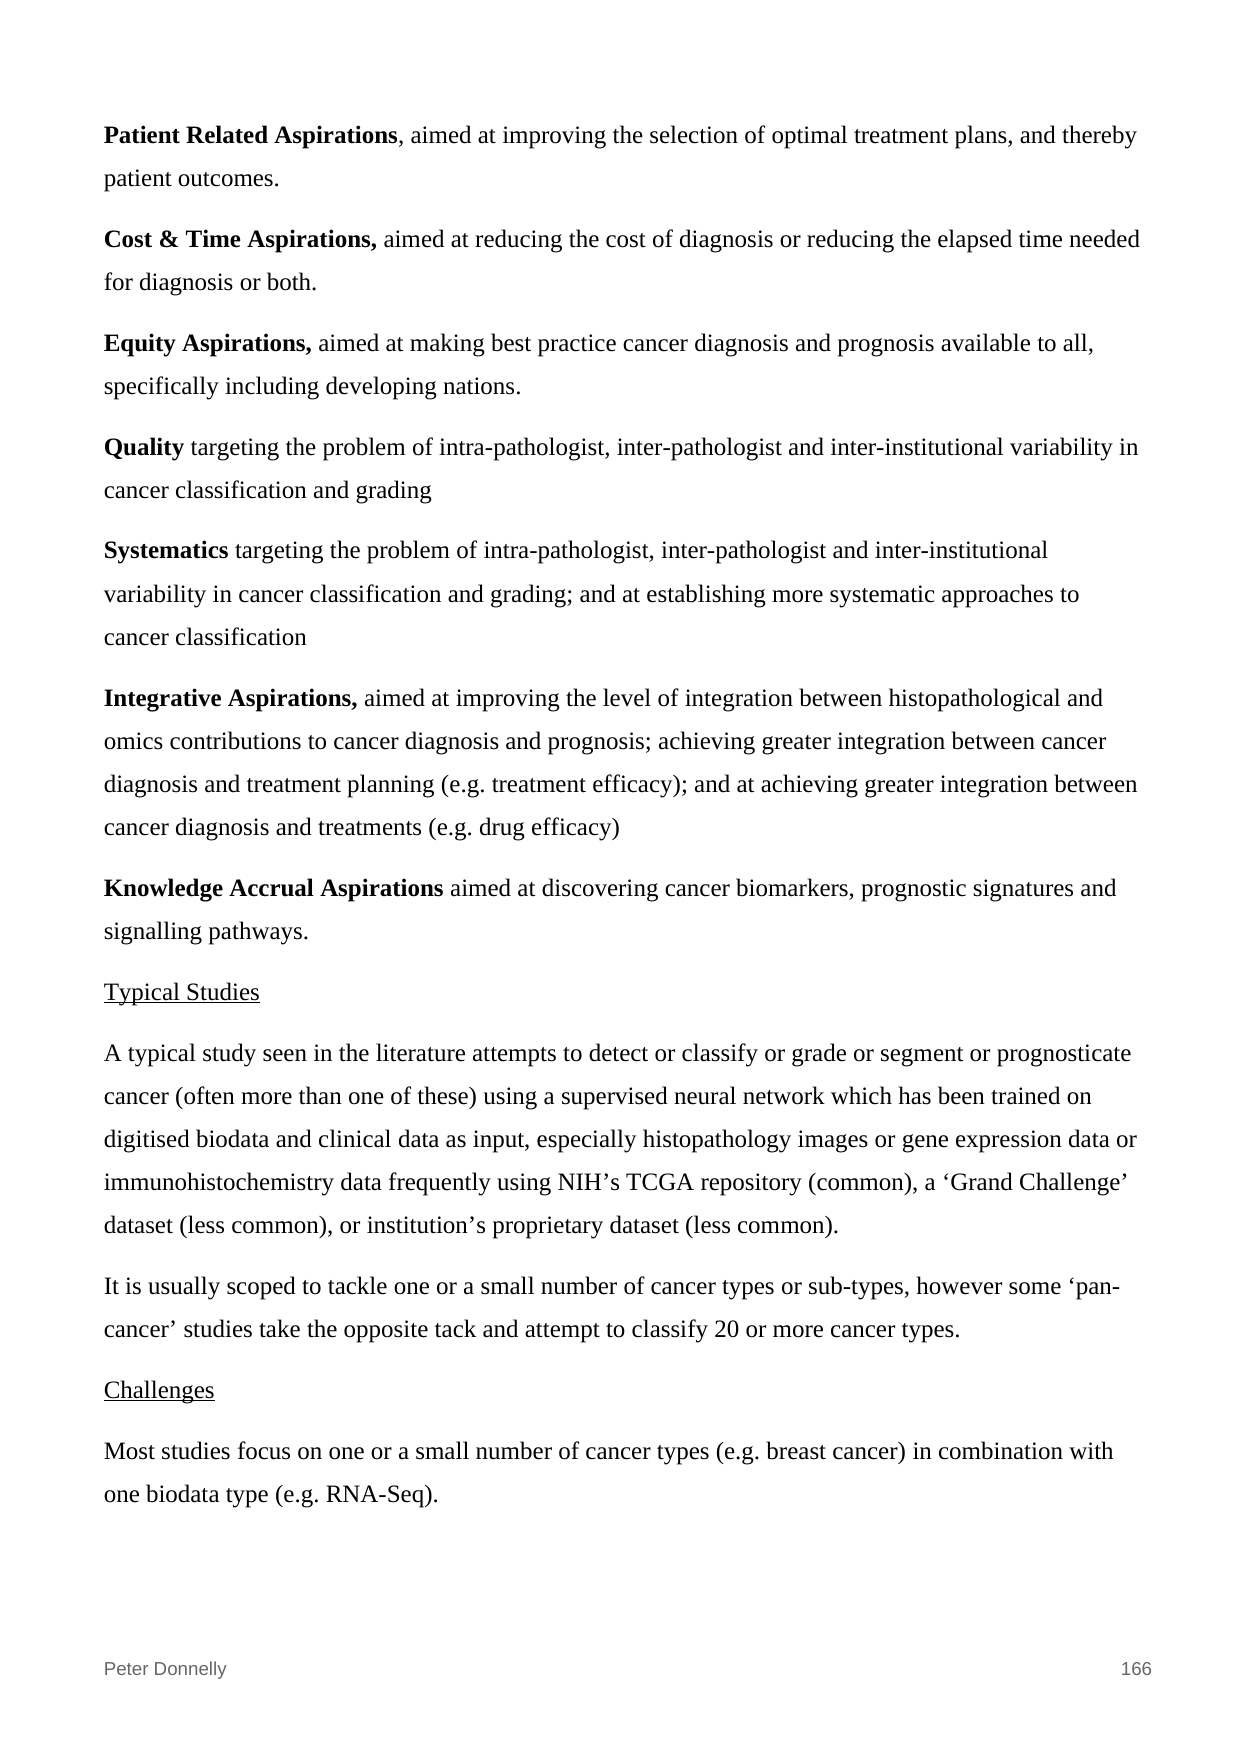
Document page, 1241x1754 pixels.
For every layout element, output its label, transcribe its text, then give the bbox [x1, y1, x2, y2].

text It is usually scoped to tackle one or a small number of cancer types or sub-types, however some ‘pan-cancer’ studies take the opposite tack and attempt to classify 20 or more cancer types. [103, 1271, 1146, 1343]
text Equity Aspirations, aimed at making best practice cancer diagnosis and prognosis available to all, specifically including developing nations. [103, 328, 1146, 399]
text Cost & Time Aspirations, aimed at reducing the cost of diagnosis or reducing the elapsed time needed for diagnosis or both. [103, 224, 1146, 296]
text Quality targeting the problem of intra-pathologist, inter-pathologist and inter-institutional variability in cancer classification and grading [103, 432, 1146, 503]
text Typical Studies [103, 977, 1146, 1006]
text Knowledge Accrual Aspirations aimed at discovering cancer biomarkers, prognostic signatures and signalling pathways. [103, 873, 1146, 945]
text Patient Related Aspirations, aimed at improving the selection of optimal treatment plans, and thereby patient outcomes. [103, 120, 1146, 192]
text Challenges [103, 1375, 1146, 1404]
text A typical study seen in the literature attempts to detect or classify or grade or segment or prognosticate cancer (often more than one of these) using a supervised neural network which has been trained on digitised biodata and clinical data as input, especially histopathology images or gene expression data or immunohistochemistry data frequently using NIH’s TCGA repository (common), a ‘Grand Challenge’ dataset (less common), or institution’s proprietary dataset (less common). [103, 1038, 1146, 1239]
text Most studies focus on one or a small number of cancer types (e.g. breast cancer) in combination with one biodata type (e.g. RNA-Seq). [103, 1436, 1146, 1508]
text Systematics targeting the problem of intra-pathologist, inter-pathologist and inter-institutional variability in cancer classification and grading; and at establishing more systematic approaches to cancer classification [103, 536, 1146, 651]
text Integrative Aspirations, aimed at improving the level of integration between histopathological and omics contributions to cancer diagnosis and prognosis; achieving greater integration between cancer diagnosis and treatment planning (e.g. treatment efficacy); and at achieving greater integration between cancer diagnosis and treatments (e.g. drug efficacy) [103, 683, 1146, 841]
